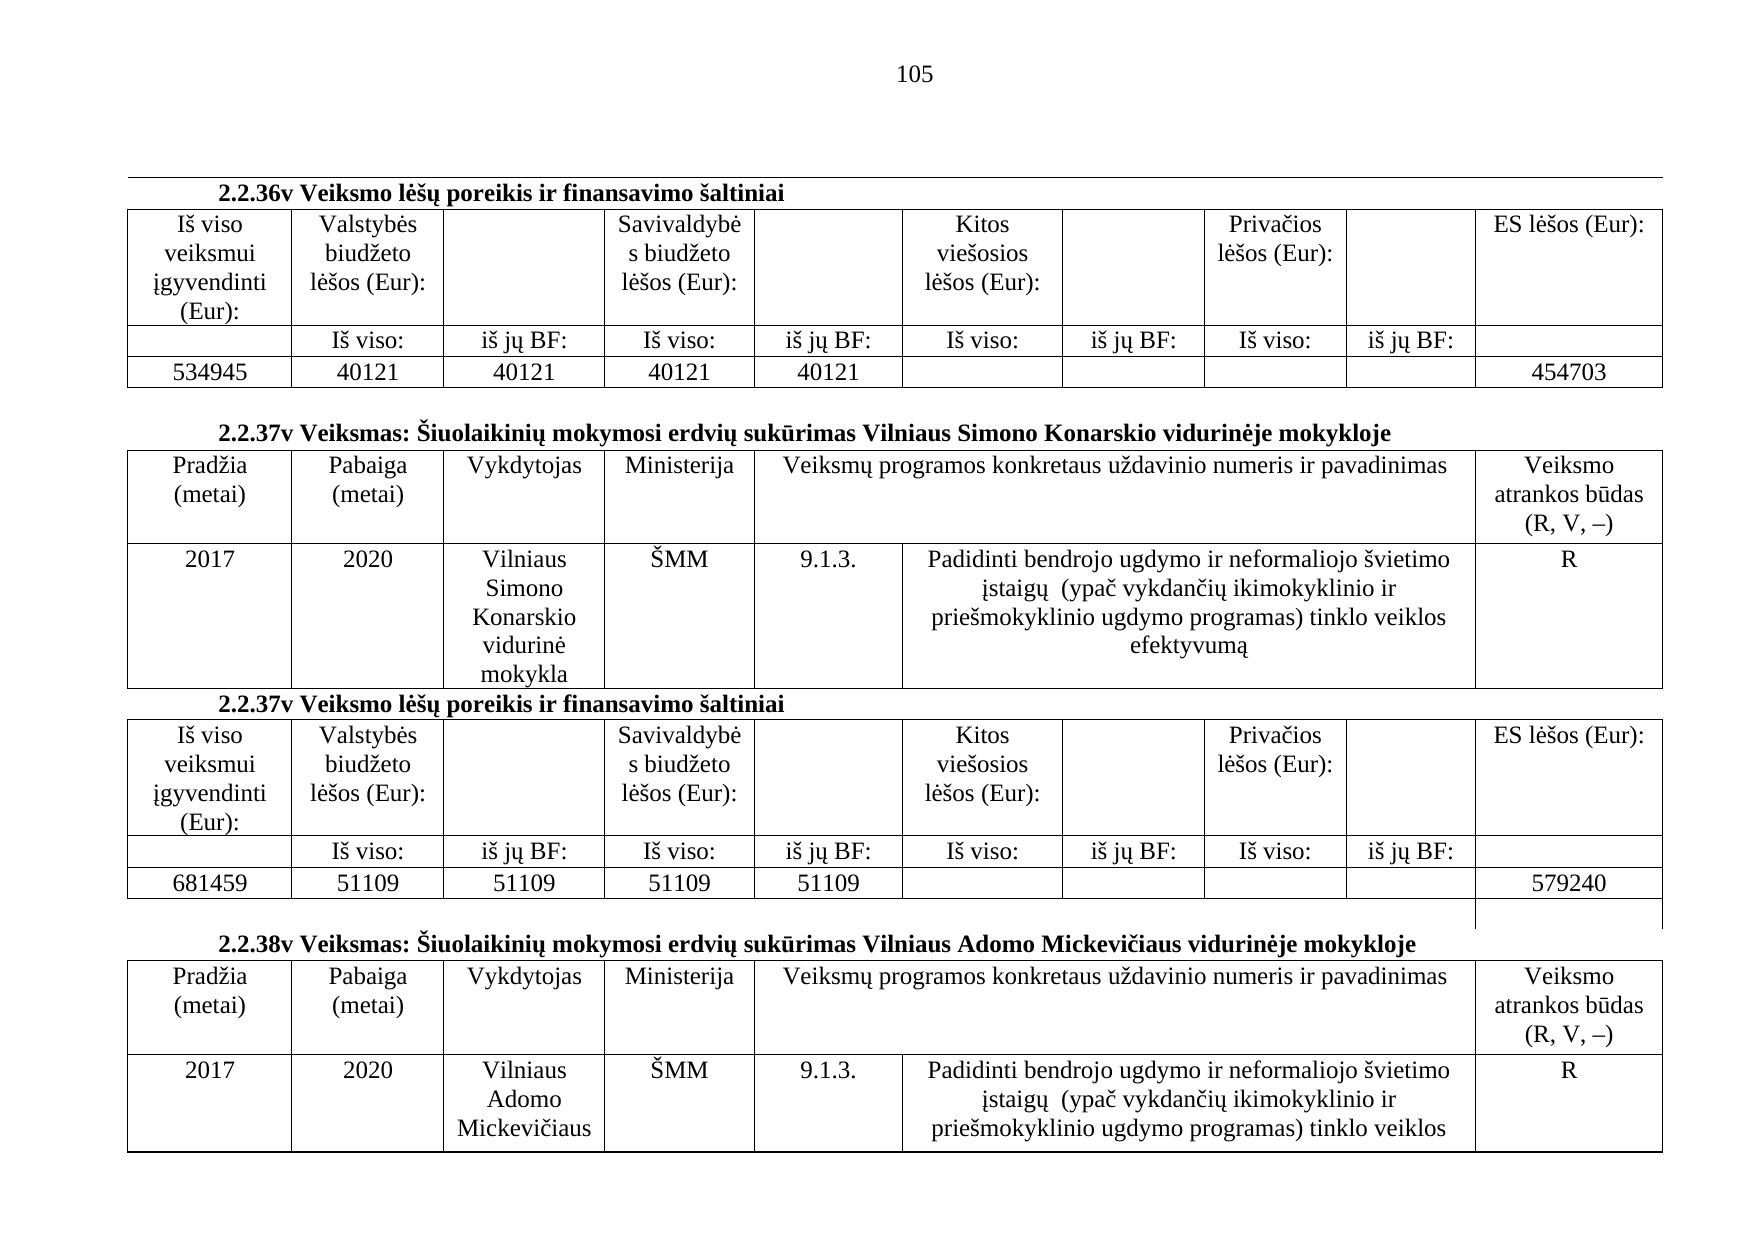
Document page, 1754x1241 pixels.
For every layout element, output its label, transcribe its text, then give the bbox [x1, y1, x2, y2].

table_cell Veiksmų programos konkretaus uždavinio numeris ir pavadinimas [755, 961, 1475, 1054]
table_cell Ministerija [605, 961, 754, 1054]
table_cell [1205, 357, 1346, 387]
table_cell [128, 899, 292, 929]
table_cell Veiksmo atrankos būdas (R, V, –) [1476, 961, 1662, 1054]
table_cell iš jų BF: [444, 836, 604, 867]
table_cell 40121 [444, 357, 604, 387]
table_cell R [1476, 544, 1662, 688]
table_cell 40121 [755, 357, 902, 387]
table_cell [1347, 868, 1475, 898]
table_cell [1475, 388, 1663, 418]
table_cell Iš viso veiksmui įgyvendinti (Eur): [128, 210, 291, 324]
table_cell 2017 [128, 1055, 291, 1151]
table_cell 51109 [444, 868, 604, 898]
table_cell 40121 [292, 357, 443, 387]
table_cell Privačios lėšos (Eur): [1205, 720, 1346, 835]
table_cell [1063, 388, 1204, 418]
table_cell Pabaiga (metai) [292, 961, 443, 1054]
table_cell 534945 [128, 357, 291, 387]
table_cell 51109 [292, 868, 443, 898]
table_cell Iš viso: [903, 326, 1062, 356]
table_cell Vilniaus Simono Konarskio vidurinė mokykla [444, 544, 604, 688]
table_cell [902, 899, 1063, 929]
table_cell iš jų BF: [755, 836, 902, 867]
table_cell ES lėšos (Eur): [1476, 720, 1662, 835]
table_cell 681459 [128, 868, 291, 898]
table_cell 51109 [605, 868, 754, 898]
table_cell [128, 836, 291, 867]
table_cell [903, 868, 1062, 898]
table_cell iš jų BF: [1347, 326, 1475, 356]
table_cell [1063, 720, 1204, 835]
table_cell [1063, 357, 1204, 387]
table_cell [755, 720, 902, 835]
table_cell 2.2.37v Veiksmo lėšų poreikis ir finansavimo šaltiniai [128, 689, 1663, 719]
table_cell [1063, 210, 1204, 324]
table_cell [1346, 899, 1475, 929]
table_cell Vykdytojas [444, 961, 604, 1054]
table_cell Iš viso: [605, 836, 754, 867]
table_cell [292, 899, 444, 929]
table_cell [444, 210, 604, 324]
table_cell [444, 388, 604, 418]
table_cell Valstybės biudžeto lėšos (Eur): [292, 210, 443, 324]
table_cell [755, 210, 902, 324]
table_cell [1346, 388, 1475, 418]
table_cell Privačios lėšos (Eur): [1205, 210, 1346, 324]
table_cell [1204, 899, 1346, 929]
table_cell ŠMM [605, 544, 754, 688]
table_cell Iš viso veiksmui įgyvendinti (Eur): [128, 720, 291, 835]
table_cell Kitos viešosios lėšos (Eur): [903, 210, 1062, 324]
table_cell Pabaiga (metai) [292, 451, 443, 543]
table_cell Vilniaus Adomo Mickevičiaus [444, 1055, 604, 1151]
table_cell ŠMM [605, 1055, 754, 1151]
table_cell iš jų BF: [1063, 836, 1204, 867]
table_cell [128, 388, 292, 418]
table_cell Iš viso: [903, 836, 1062, 867]
table_cell Savivaldybės biudžeto lėšos (Eur): [605, 210, 754, 324]
table_cell Ministerija [605, 451, 754, 543]
table_cell Iš viso: [292, 836, 443, 867]
table_cell 579240 [1476, 868, 1662, 898]
table_cell [604, 899, 754, 929]
table_cell Valstybės biudžeto lėšos (Eur): [292, 720, 443, 835]
table_cell R [1476, 1055, 1662, 1151]
table_cell Iš viso: [1205, 836, 1346, 867]
table_cell [1476, 899, 1662, 929]
table_cell 51109 [755, 868, 902, 898]
table_cell 2017 [128, 544, 291, 688]
table_cell 9.1.3. [755, 1055, 902, 1151]
table_cell 9.1.3. [755, 544, 902, 688]
table_cell Pradžia (metai) [128, 451, 291, 543]
table_cell [444, 899, 604, 929]
table_cell iš jų BF: [755, 326, 902, 356]
table_cell 2.2.37v Veiksmas: Šiuolaikinių mokymosi erdvių sukūrimas Vilniaus Simono Konarskio vidurinėje mokykloje [128, 418, 1663, 449]
table_cell [1204, 388, 1346, 418]
table_cell 2.2.38v Veiksmas: Šiuolaikinių mokymosi erdvių sukūrimas Vilniaus Adomo Mickevičiaus vidurinėje mokykloje [128, 929, 1663, 960]
table_cell 2020 [292, 1055, 443, 1151]
table_cell 40121 [605, 357, 754, 387]
table_cell Padidinti bendrojo ugdymo ir neformaliojo švietimo įstaigų (ypač vykdančių ikimokyklinio ir priešmokyklinio ugdymo programas) tinklo veiklos [903, 1055, 1475, 1151]
table_cell Vykdytojas [444, 451, 604, 543]
table_cell [1347, 357, 1475, 387]
table_cell Iš viso: [292, 326, 443, 356]
table_cell Veiksmų programos konkretaus uždavinio numeris ir pavadinimas [755, 451, 1475, 543]
table_cell 2.2.36v Veiksmo lėšų poreikis ir finansavimo šaltiniai [128, 178, 1663, 208]
table_cell 454703 [1476, 357, 1662, 387]
table_cell [604, 388, 754, 418]
table_cell [754, 388, 902, 418]
table_cell Iš viso: [1205, 326, 1346, 356]
table_cell Pradžia (metai) [128, 961, 291, 1054]
table_cell [1347, 720, 1475, 835]
table_cell Kitos viešosios lėšos (Eur): [903, 720, 1062, 835]
table_cell Padidinti bendrojo ugdymo ir neformaliojo švietimo įstaigų (ypač vykdančių ikimokyklinio ir priešmokyklinio ugdymo programas) tinklo veiklos efektyvumą [903, 544, 1475, 688]
table_cell Veiksmo atrankos būdas (R, V, –) [1476, 451, 1662, 543]
table_cell [903, 357, 1062, 387]
table_cell [754, 899, 902, 929]
table_cell iš jų BF: [1347, 836, 1475, 867]
table_cell [1476, 836, 1662, 867]
table_cell 2020 [292, 544, 443, 688]
table_cell Savivaldybės biudžeto lėšos (Eur): [605, 720, 754, 835]
table_cell Iš viso: [605, 326, 754, 356]
table_cell [444, 720, 604, 835]
table_cell [902, 388, 1063, 418]
table_cell [1063, 899, 1204, 929]
table_cell [1347, 210, 1475, 324]
table_cell [292, 388, 444, 418]
table_cell [1063, 868, 1204, 898]
table_cell ES lėšos (Eur): [1476, 210, 1662, 324]
table_cell [1205, 868, 1346, 898]
table_cell [1476, 326, 1662, 356]
table_cell iš jų BF: [1063, 326, 1204, 356]
table_cell [128, 326, 291, 356]
table_cell iš jų BF: [444, 326, 604, 356]
